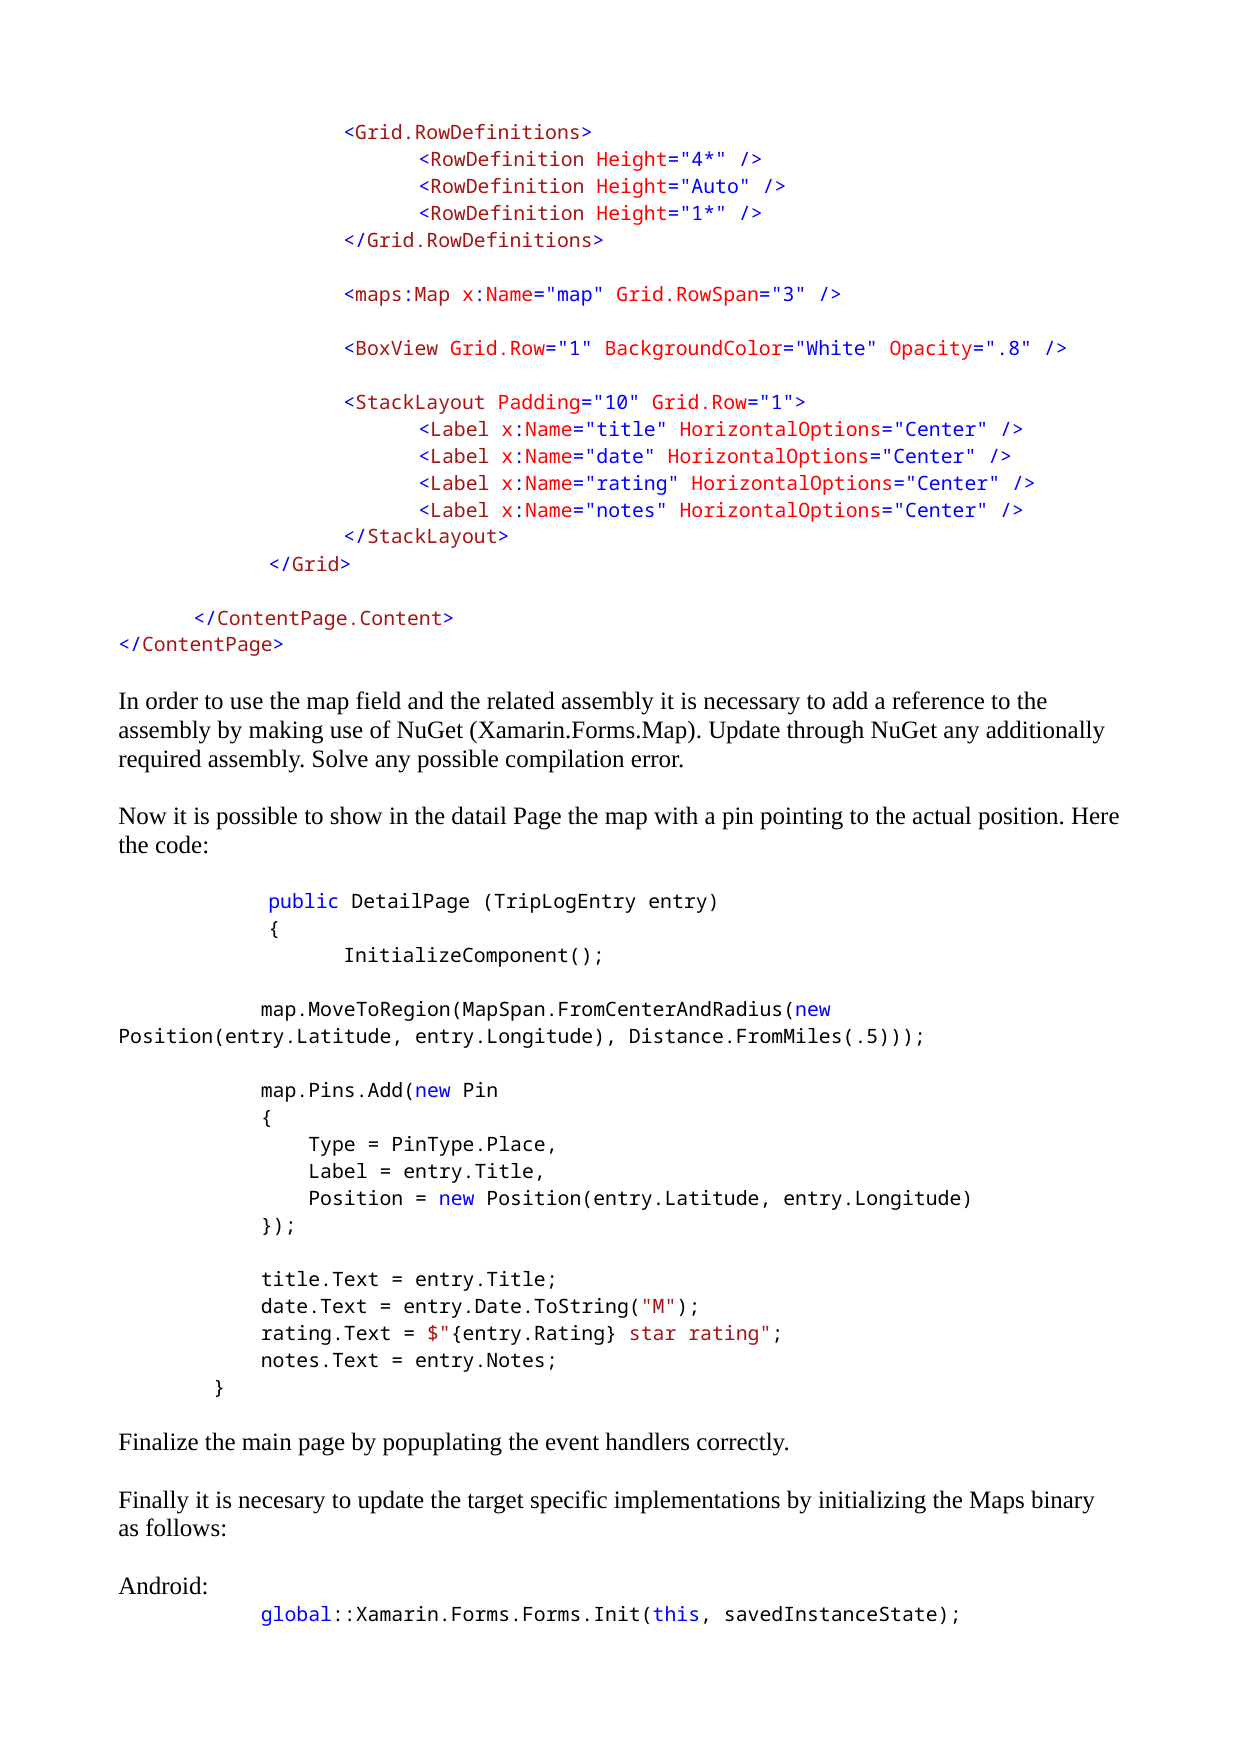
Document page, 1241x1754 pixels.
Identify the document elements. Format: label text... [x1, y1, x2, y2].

text Finally it is necesary to update the target specific implementations by initializing the Maps binary as follows: [118, 1485, 1122, 1542]
text map.MoveToRegion(MapSpan.FromCenterAndRadius(new Position(entry.Latitude, entry.Longitude), Distance.FromMiles(.5))); [118, 996, 1122, 1049]
text <BoxView Grid.Row="1" BackgroundColor="White" Opacity=".8" /> [118, 334, 1122, 361]
text Finalize the main page by popuplating the event handlers correctly. [118, 1427, 1122, 1456]
text </ContentPage> [118, 631, 1122, 658]
text title.Text = entry.Title; [118, 1265, 1122, 1292]
text InitializeComponent(); [118, 942, 1122, 969]
text global::Xamarin.Forms.Forms.Init(this, savedInstanceState); [118, 1600, 1122, 1627]
text { [118, 915, 1122, 942]
text { [118, 1103, 1122, 1131]
text date.Text = entry.Date.ToString("M"); [118, 1292, 1122, 1319]
text notes.Text = entry.Notes; [118, 1346, 1122, 1373]
text </Grid> [118, 550, 1122, 577]
text }); [118, 1211, 1122, 1238]
text } [118, 1373, 1122, 1400]
text Now it is possible to show in the datail Page the map with a pin pointing to the actual position. Here the code: [118, 801, 1122, 859]
text map.Pins.Add(new Pin [118, 1077, 1122, 1103]
text </Grid.RowDefinitions> [118, 226, 1122, 253]
text <Grid.RowDefinitions> [118, 118, 1122, 145]
text <Label x:Name="date" HorizontalOptions="Center" /> [118, 442, 1122, 469]
text </ContentPage.Content> [118, 604, 1122, 631]
text rating.Text = $"{entry.Rating} star rating"; [118, 1319, 1122, 1346]
text Android: [118, 1571, 1122, 1600]
text <maps:Map x:Name="map" Grid.RowSpan="3" /> [118, 280, 1122, 307]
text <StackLayout Padding="10" Grid.Row="1"> [118, 388, 1122, 415]
text In order to use the map field and the related assembly it is necessary to add a reference to the assembly by making use of NuGet (Xamarin.Forms.Map). Update through NuGet any additionally required assembly. Solve any possible compilation error. [118, 686, 1122, 773]
text <Label x:Name="title" HorizontalOptions="Center" /> [118, 415, 1122, 442]
text </StackLayout> [118, 523, 1122, 550]
text public DetailPage (TripLogEntry entry) [118, 888, 1122, 915]
text Label = entry.Title, [118, 1157, 1122, 1184]
text <RowDefinition Height="1*" /> [118, 199, 1122, 226]
text <Label x:Name="rating" HorizontalOptions="Center" /> [118, 469, 1122, 496]
text <Label x:Name="notes" HorizontalOptions="Center" /> [118, 496, 1122, 523]
text Type = PinType.Place, [118, 1131, 1122, 1157]
text <RowDefinition Height="4*" /> [118, 145, 1122, 172]
text <RowDefinition Height="Auto" /> [118, 172, 1122, 199]
text Position = new Position(entry.Latitude, entry.Longitude) [118, 1184, 1122, 1211]
